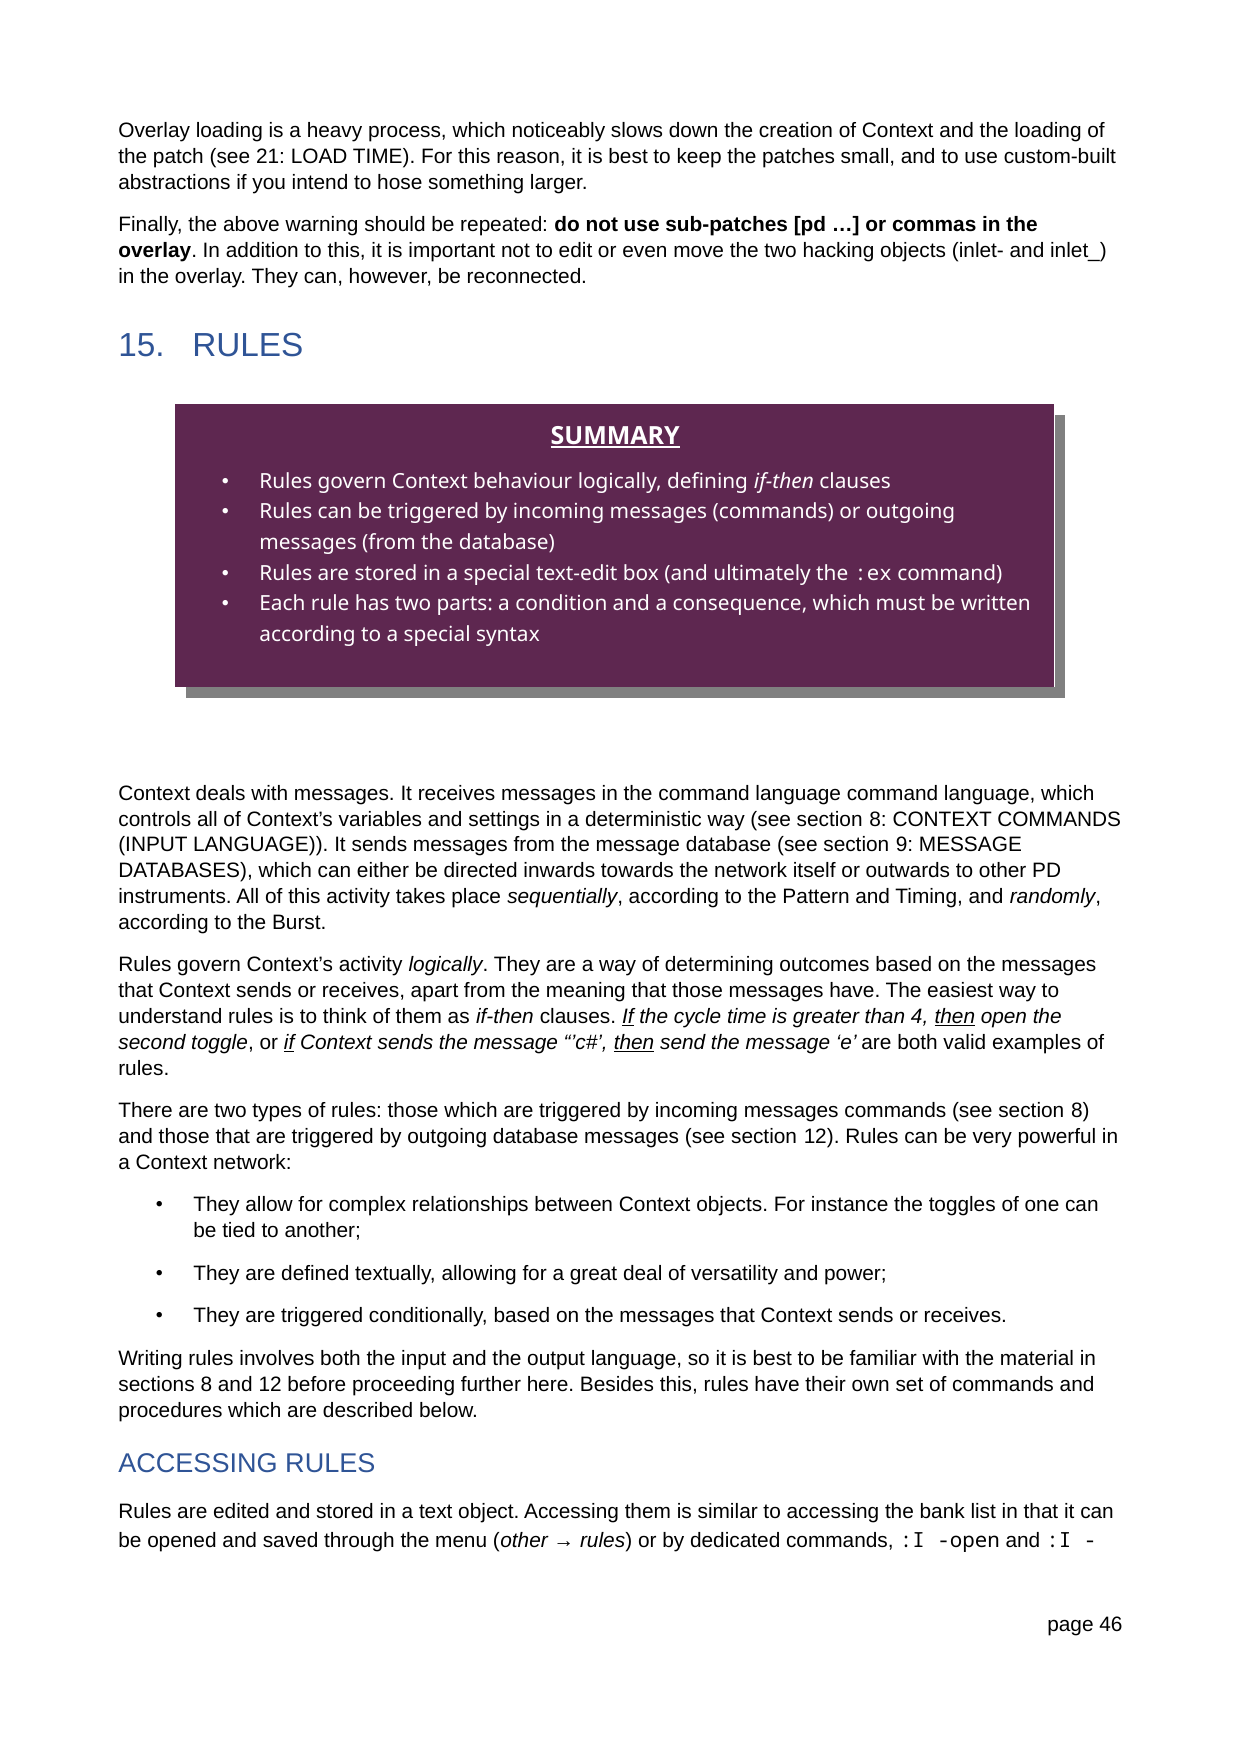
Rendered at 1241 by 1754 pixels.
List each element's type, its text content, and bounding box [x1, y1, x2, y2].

text Rules govern Context’s activity logically. They are a way of determining outcomes based on the messages that Context sends or receives, apart from the meaning that those messages have. The easiest way to understand rules is to think of them as if-then clauses. If the cycle time is greater than 4, then open the second toggle, or if Context sends the message “’c#’, then send the message ‘e’ are both valid examples of rules. [118, 952, 1122, 1079]
text Rules are edited and stored in a text object. Accessing them is similar to accessing the bank list in that it can be opened and saved through the menu (other → rules) or by dedicated commands, :I -open and :I [118, 1498, 1122, 1553]
text Finally, the above warning should be repeated: do not use sub-patches [pd …] or commas in the overlay. In addition to this, it is important not to edit or even move the two hacking objects (inlet- and inlet_) in the overlay. They can, however, be reconnected. [118, 212, 1122, 288]
list Rules govern Context behaviour logically, defining if-then clauses [222, 466, 1046, 494]
list They are defined textually, allowing for a great deal of versatility and power; [156, 1261, 1122, 1285]
list Each rule has two parts: a condition and a consequence, which must be written according to a special syntax [222, 588, 1046, 648]
list They are triggered conditionally, based on the messages that Context sends or receives. [156, 1303, 1122, 1327]
list Rules are stored in a special text-edit box (and ultimately the :ex command) [222, 558, 1046, 586]
subtitle SUMMARY [184, 417, 1046, 452]
text There are two types of rules: those which are triggered by incoming messages commands (see section 8) and those that are triggered by outgoing database messages (see section 12). Rules can be very powerful in a Context network: [118, 1098, 1122, 1174]
subtitle ACCESSING RULES [118, 1447, 1122, 1478]
text Overlay loading is a heavy process, which noticeably slows down the creation of Context and the loading of the patch (see 21: LOAD TIME). For this reason, it is best to keep the patches small, and to use custom-built abstractions if you intend to hose something larger. [118, 118, 1122, 194]
subtitle RULES [118, 325, 1122, 364]
text Context deals with messages. It receives messages in the command language command language, which controls all of Context’s variables and settings in a deterministic way (see section 8: CONTEXT COMMANDS (INPUT LANGUAGE)). It sends messages from the message database (see section 9: MESSAGE DATABASES), which can either be directed inwards towards the network itself or outwards to other PD instruments. All of this activity takes place sequentially, according to the Pattern and Timing, and randomly, according to the Burst. [118, 781, 1122, 934]
list Rules can be triggered by incoming messages (commands) or outgoing messages (from the database) [222, 497, 1046, 556]
list They allow for complex relationships between Context objects. For instance the toggles of one can be tied to another; [156, 1192, 1122, 1242]
text Writing rules involves both the input and the output language, so it is best to be familiar with the material in sections 8 and 12 before proceeding further here. Besides this, rules have their own set of commands and procedures which are described below. [118, 1346, 1122, 1422]
